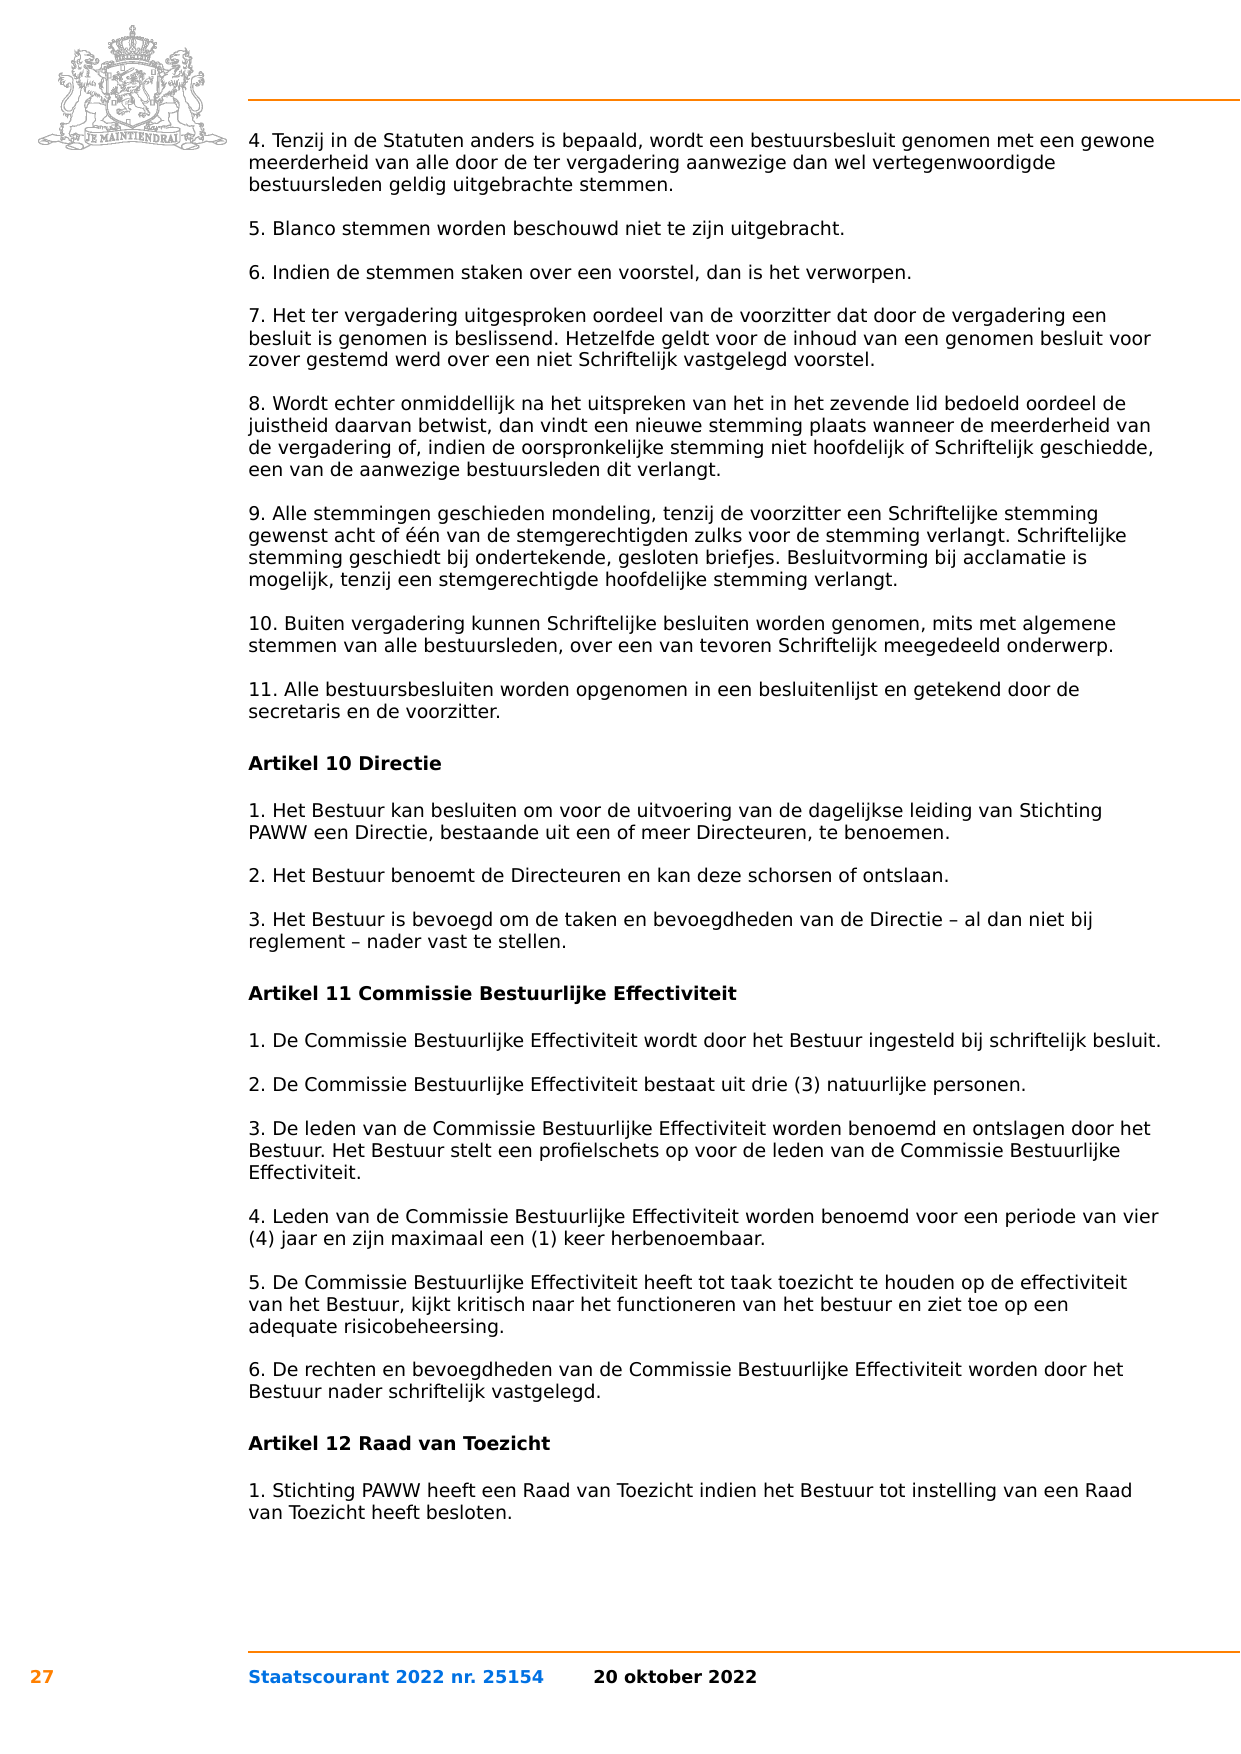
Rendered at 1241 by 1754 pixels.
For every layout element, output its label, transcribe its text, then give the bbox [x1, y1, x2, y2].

text 10. Buiten vergadering kunnen Schriftelijke besluiten worden genomen, mits met algemene stemmen van alle bestuursleden, over een van tevoren Schriftelijk meegedeeld onderwerp. [248, 613, 1163, 657]
text 1. De Commissie Bestuurlijke Effectiviteit wordt door het Bestuur ingesteld bij schriftelijk besluit. [248, 1030, 1163, 1052]
text 3. De leden van de Commissie Bestuurlijke Effectiviteit worden benoemd en ontslagen door het Bestuur. Het Bestuur stelt een profielschets op voor de leden van de Commissie Bestuurlijke Effectiviteit. [248, 1118, 1163, 1184]
text 6. De rechten en bevoegdheden van de Commissie Bestuurlijke Effectiviteit worden door het Bestuur nader schriftelijk vastgelegd. [248, 1359, 1163, 1403]
subtitle Artikel 12 Raad van Toezicht [248, 1433, 1163, 1455]
text 4. Tenzij in de Statuten anders is bepaald, wordt een bestuursbesluit genomen met een gewone meerderheid van alle door de ter vergadering aanwezige dan wel vertegenwoordigde bestuursleden geldig uitgebrachte stemmen. [248, 130, 1163, 196]
text 2. De Commissie Bestuurlijke Effectiviteit bestaat uit drie (3) natuurlijke personen. [248, 1074, 1163, 1096]
text 7. Het ter vergadering uitgesproken oordeel van de voorzitter dat door de vergadering een besluit is genomen is beslissend. Hetzelfde geldt voor de inhoud van een genomen besluit voor zover gestemd werd over een niet Schriftelijk vastgelegd voorstel. [248, 305, 1163, 371]
text 1. Het Bestuur kan besluiten om voor de uitvoering van de dagelijkse leiding van Stichting PAWW een Directie, bestaande uit een of meer Directeuren, te benoemen. [248, 799, 1163, 843]
text 1. Stichting PAWW heeft een Raad van Toezicht indien het Bestuur tot instelling van een Raad van Toezicht heeft besloten. [248, 1480, 1163, 1524]
text 2. Het Bestuur benoemt de Directeuren en kan deze schorsen of ontslaan. [248, 865, 1163, 887]
text 3. Het Bestuur is bevoegd om de taken en bevoegdheden van de Directie – al dan niet bij reglement – nader vast te stellen. [248, 909, 1163, 953]
subtitle Artikel 10 Directie [248, 753, 1163, 774]
subtitle Artikel 11 Commissie Bestuurlijke Effectiviteit [248, 983, 1163, 1005]
text 6. Indien de stemmen staken over een voorstel, dan is het verworpen. [248, 262, 1163, 283]
text 4. Leden van de Commissie Bestuurlijke Effectiviteit worden benoemd voor een periode van vier (4) jaar en zijn maximaal een (1) keer herbenoembaar. [248, 1206, 1163, 1250]
text 8. Wordt echter onmiddellijk na het uitspreken van het in het zevende lid bedoeld oordeel de juistheid daarvan betwist, dan vindt een nieuwe stemming plaats wanneer de meerderheid van de vergadering of, indien de oorspronkelijke stemming niet hoofdelijk of Schriftelijk geschiedde, een van de aanwezige bestuursleden dit verlangt. [248, 393, 1163, 481]
text 11. Alle bestuursbesluiten worden opgenomen in een besluitenlijst en getekend door de secretaris en de voorzitter. [248, 679, 1163, 723]
text 5. Blanco stemmen worden beschouwd niet te zijn uitgebracht. [248, 218, 1163, 240]
text 5. De Commissie Bestuurlijke Effectiviteit heeft tot taak toezicht te houden op de effectiviteit van het Bestuur, kijkt kritisch naar het functioneren van het bestuur en ziet toe op een adequate risicobeheersing. [248, 1272, 1163, 1337]
text 9. Alle stemmingen geschieden mondeling, tenzij de voorzitter een Schriftelijke stemming gewenst acht of één van de stemgerechtigden zulks voor de stemming verlangt. Schriftelijke stemming geschiedt bij ondertekende, gesloten briefjes. Besluitvorming bij acclamatie is mogelijk, tenzij een stemgerechtigde hoofdelijke stemming verlangt. [248, 503, 1163, 591]
picture [38, 25, 227, 150]
